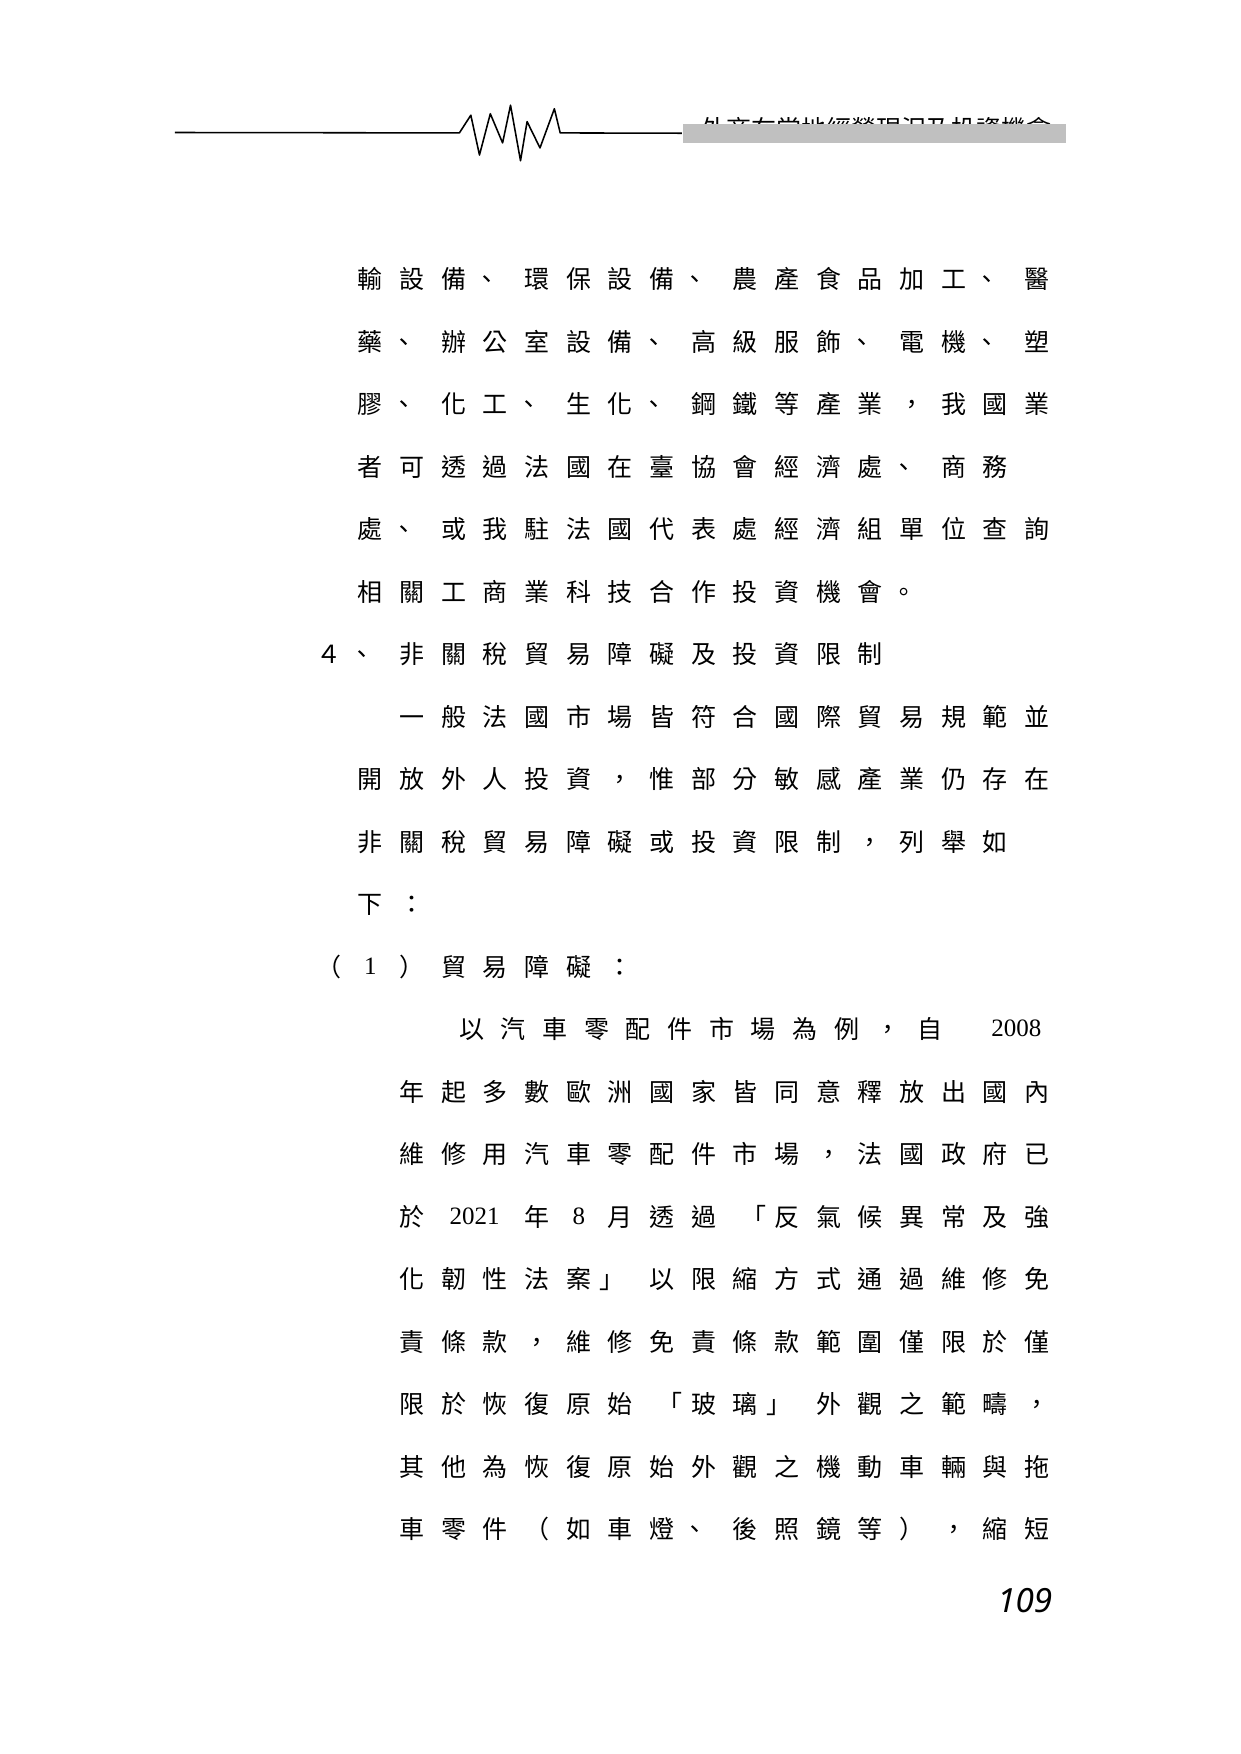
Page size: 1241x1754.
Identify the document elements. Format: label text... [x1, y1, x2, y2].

text ４、非關稅貿易障礙及投資限制 [281, 611, 1058, 674]
text 一般法國市場皆符合國際貿易規範並開放外人投資，惟部分敏感產業仍存在非關稅貿易障礙或投資限制，列舉如下： [330, 674, 1058, 924]
text （1）貿易障礙： [306, 924, 1058, 986]
text 輸設備、環保設備、農產食品加工、醫藥、辦公室設備、高級服飾、電機、塑膠、化工、生化、鋼鐵等產業，我國業者可透過法國在臺協會經濟處、商務處、或我駐法國代表處經濟組單位查詢相關工商業科技合作投資機會。 [330, 236, 1058, 611]
text 以汽車零配件市場為例，自2008年起多數歐洲國家皆同意釋放出國內維修用汽車零配件市場，法國政府已於2021年8月透過「反氣候異常及強化韌性法案」以限縮方式通過維修免責條款，維修免責條款範圍僅限於僅限於恢復原始「玻璃」外觀之範疇，其他為恢復原始外觀之機動車輛與拖車零件（如車燈、後照鏡等），縮短 [306, 986, 1058, 1549]
